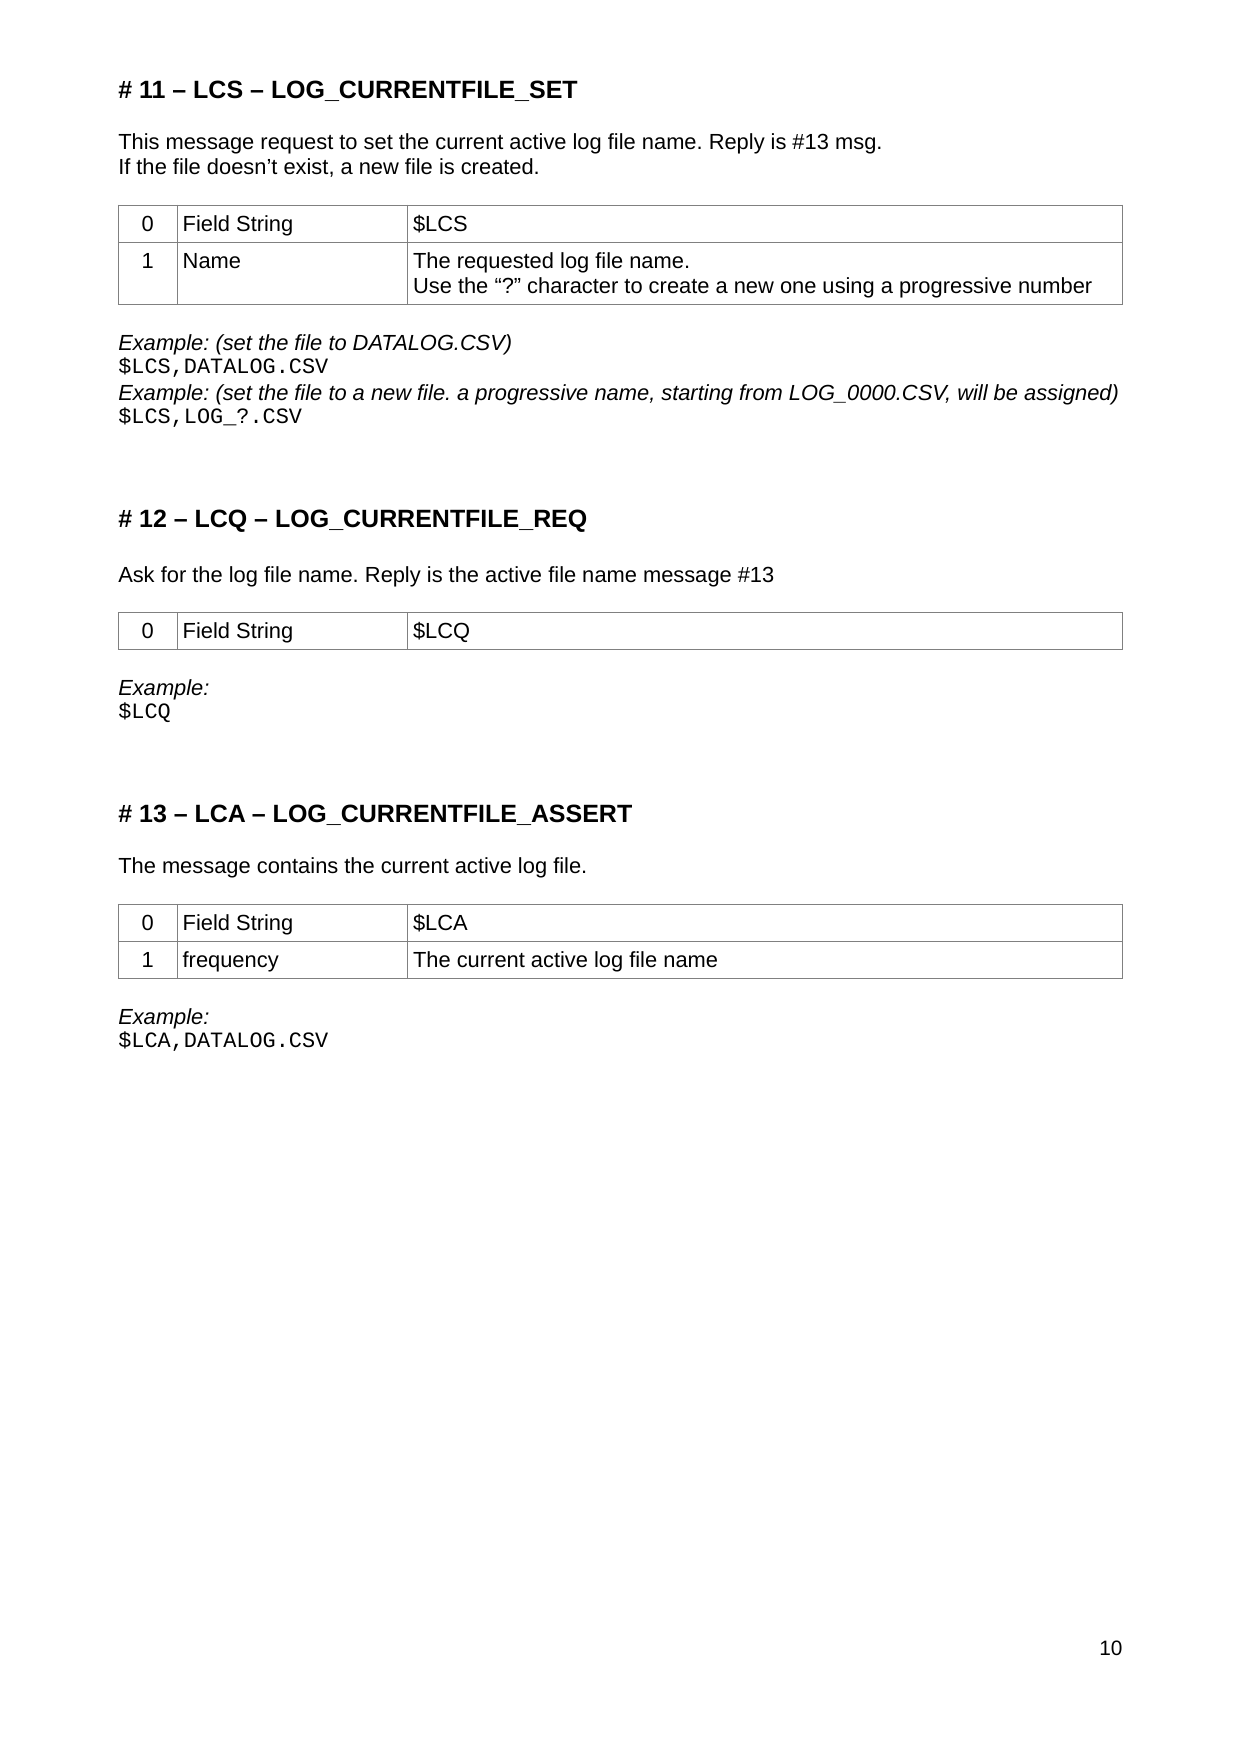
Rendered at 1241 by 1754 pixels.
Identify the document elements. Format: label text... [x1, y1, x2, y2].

text If the file doesn’t exist, a new file is created. [118, 154, 1122, 179]
table_header 0 [119, 905, 177, 941]
table_header 0 [119, 206, 177, 242]
table_cell The current active log file name [408, 942, 1122, 978]
text $LCQ [118, 700, 1122, 725]
text $LCA,DATALOG.CSV [118, 1029, 1122, 1054]
table_header Field String [178, 206, 407, 242]
text Example: [118, 675, 1122, 700]
table_cell 1 [119, 243, 177, 304]
table_cell The requested log file name. Use the “?” character to create a new one using a progressive number [408, 243, 1122, 304]
table_cell Name [178, 243, 407, 304]
table_header 0 [119, 613, 177, 649]
table_header Field String [178, 613, 407, 649]
text Example: (set the file to DATALOG.CSV) [118, 330, 1122, 355]
table_cell 1 [119, 942, 177, 978]
table_header $LCA [408, 905, 1122, 941]
text # 11 – LCS – LOG_CURRENTFILE_SET [118, 75, 1122, 104]
text The message contains the current active log file. [118, 853, 1122, 879]
table_header Field String [178, 905, 407, 941]
text # 13 – LCA – LOG_CURRENTFILE_ASSERT [118, 799, 1122, 828]
table_header $LCQ [408, 613, 1122, 649]
text Example: [118, 1004, 1122, 1029]
text This message request to set the current active log file name. Reply is #13 msg. [118, 129, 1122, 154]
table_cell frequency [178, 942, 407, 978]
text Example: (set the file to a new file. a progressive name, starting from LOG_0000.CSV, will be assigned) [118, 380, 1122, 405]
text Ask for the log file name. Reply is the active file name message #13 [118, 562, 1122, 587]
table_header $LCS [408, 206, 1122, 242]
text $LCS,LOG_?.CSV [118, 405, 1122, 430]
text $LCS,DATALOG.CSV [118, 355, 1122, 380]
text # 12 – LCQ – LOG_CURRENTFILE_REQ [118, 504, 1122, 533]
